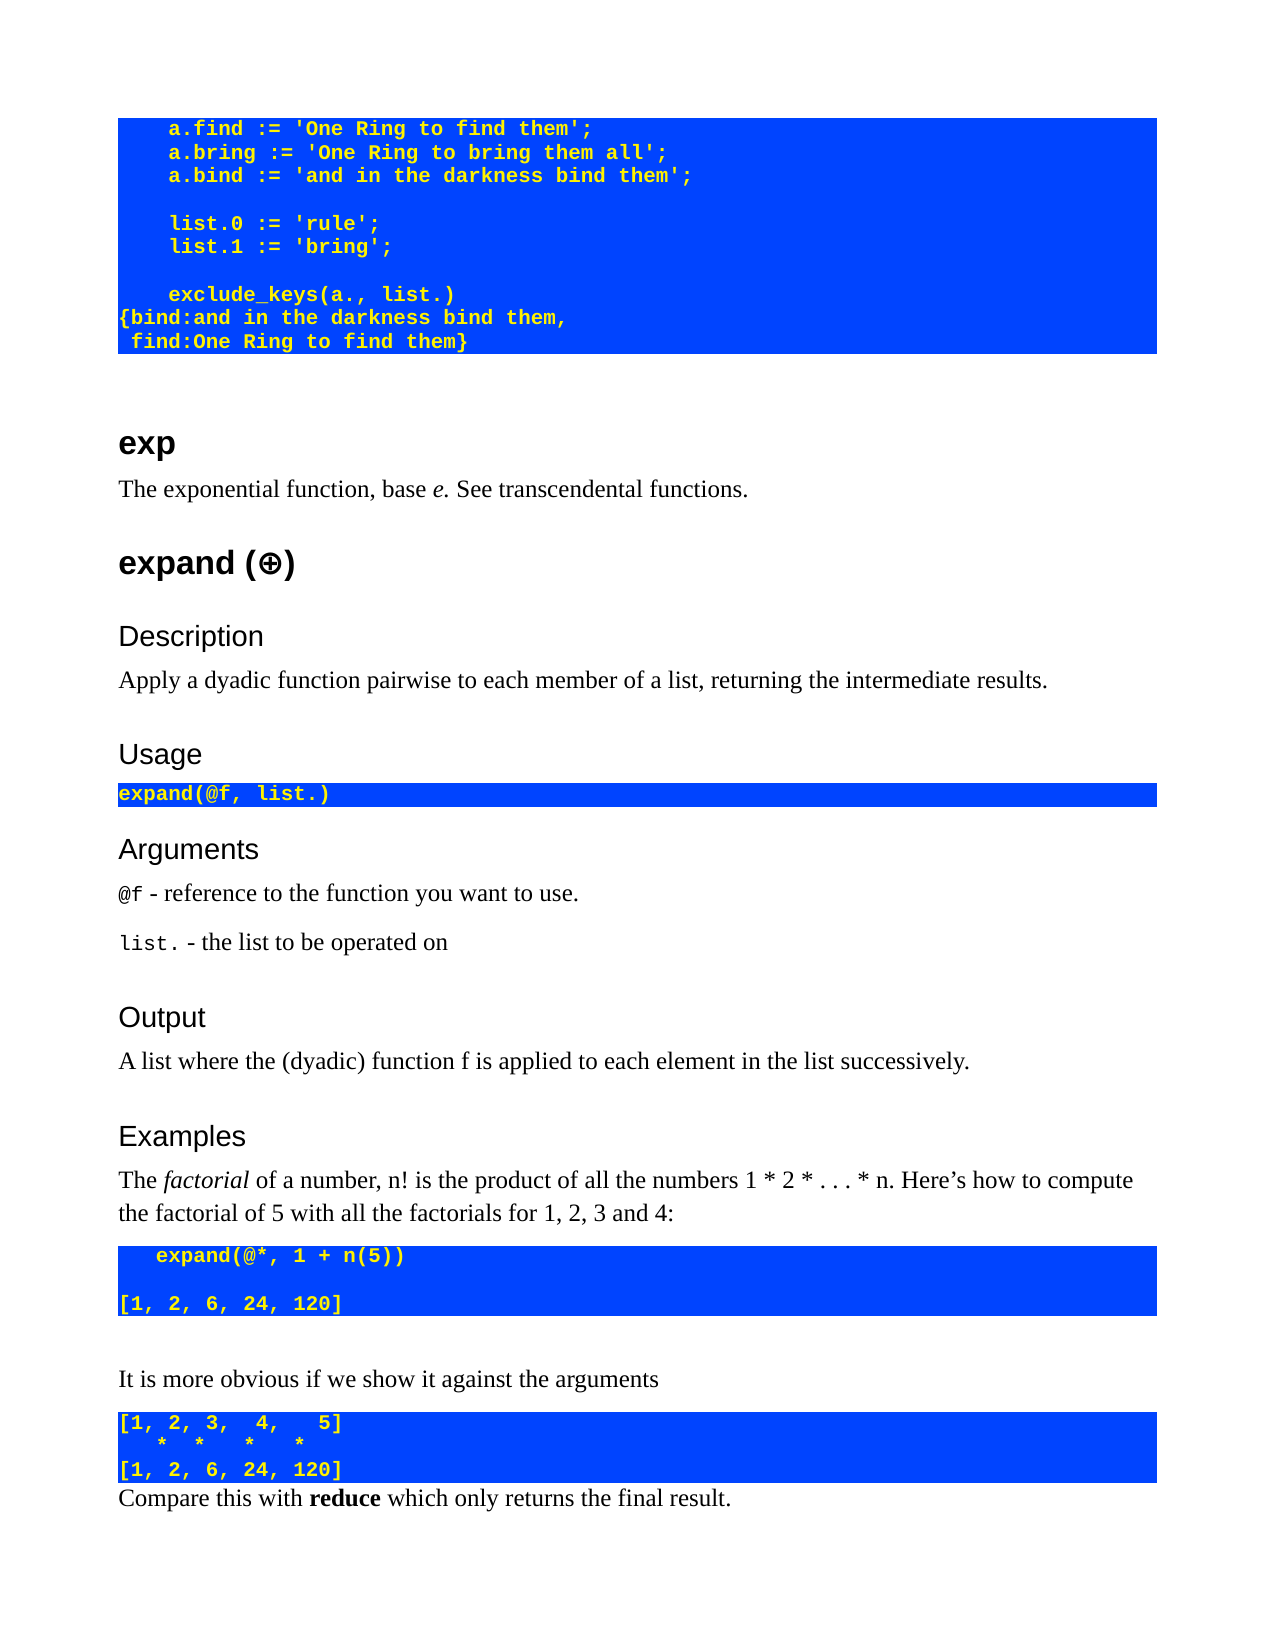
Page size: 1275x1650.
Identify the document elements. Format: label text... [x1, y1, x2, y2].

text The exponential function, base e. See transcendental functions. [118, 474, 1157, 503]
text list.1 := 'bring'; [118, 236, 1157, 260]
subtitle expand (⊕) [118, 543, 1157, 581]
text a.bring := 'One Ring to bring them all'; [118, 142, 1157, 165]
subtitle Arguments [118, 832, 1157, 866]
text * * * * [118, 1435, 1157, 1459]
subtitle Description [118, 619, 1157, 652]
text [1, 2, 6, 24, 120] [118, 1293, 1157, 1316]
text list.0 := 'rule'; [118, 213, 1157, 236]
text a.bind := 'and in the darkness bind them'; [118, 165, 1157, 189]
text [1, 2, 6, 24, 120] [118, 1459, 1157, 1483]
text list. - the list to be operated on [118, 927, 1157, 956]
text A list where the (dyadic) function f is applied to each element in the list successively. [118, 1046, 1157, 1075]
text exclude_keys(a., list.) [118, 284, 1157, 307]
subtitle Usage [118, 737, 1157, 771]
subtitle exp [118, 423, 1157, 462]
subtitle Output [118, 1000, 1157, 1034]
text It is more obvious if we show it against the arguments [118, 1364, 1157, 1393]
text [1, 2, 3, 4, 5] [118, 1412, 1157, 1435]
text @f - reference to the function you want to use. [118, 878, 1157, 908]
subtitle Examples [118, 1119, 1157, 1152]
text expand(@*, 1 + n(5)) [118, 1246, 1157, 1269]
text expand(@f, list.) [118, 783, 1157, 807]
text Apply a dyadic function pairwise to each member of a list, returning the intermediate results. [118, 665, 1157, 693]
text Compare this with reduce which only returns the final result. [118, 1483, 1157, 1511]
text a.find := 'One Ring to find them'; [118, 118, 1157, 142]
text {bind:and in the darkness bind them, [118, 307, 1157, 331]
text The factorial of a number, n! is the product of all the numbers 1 * 2 * . . . * n. Here’s how to compute the factorial of 5 with all the factorials for 1, 2, 3 and 4: [118, 1165, 1157, 1227]
text find:One Ring to find them} [118, 331, 1157, 354]
